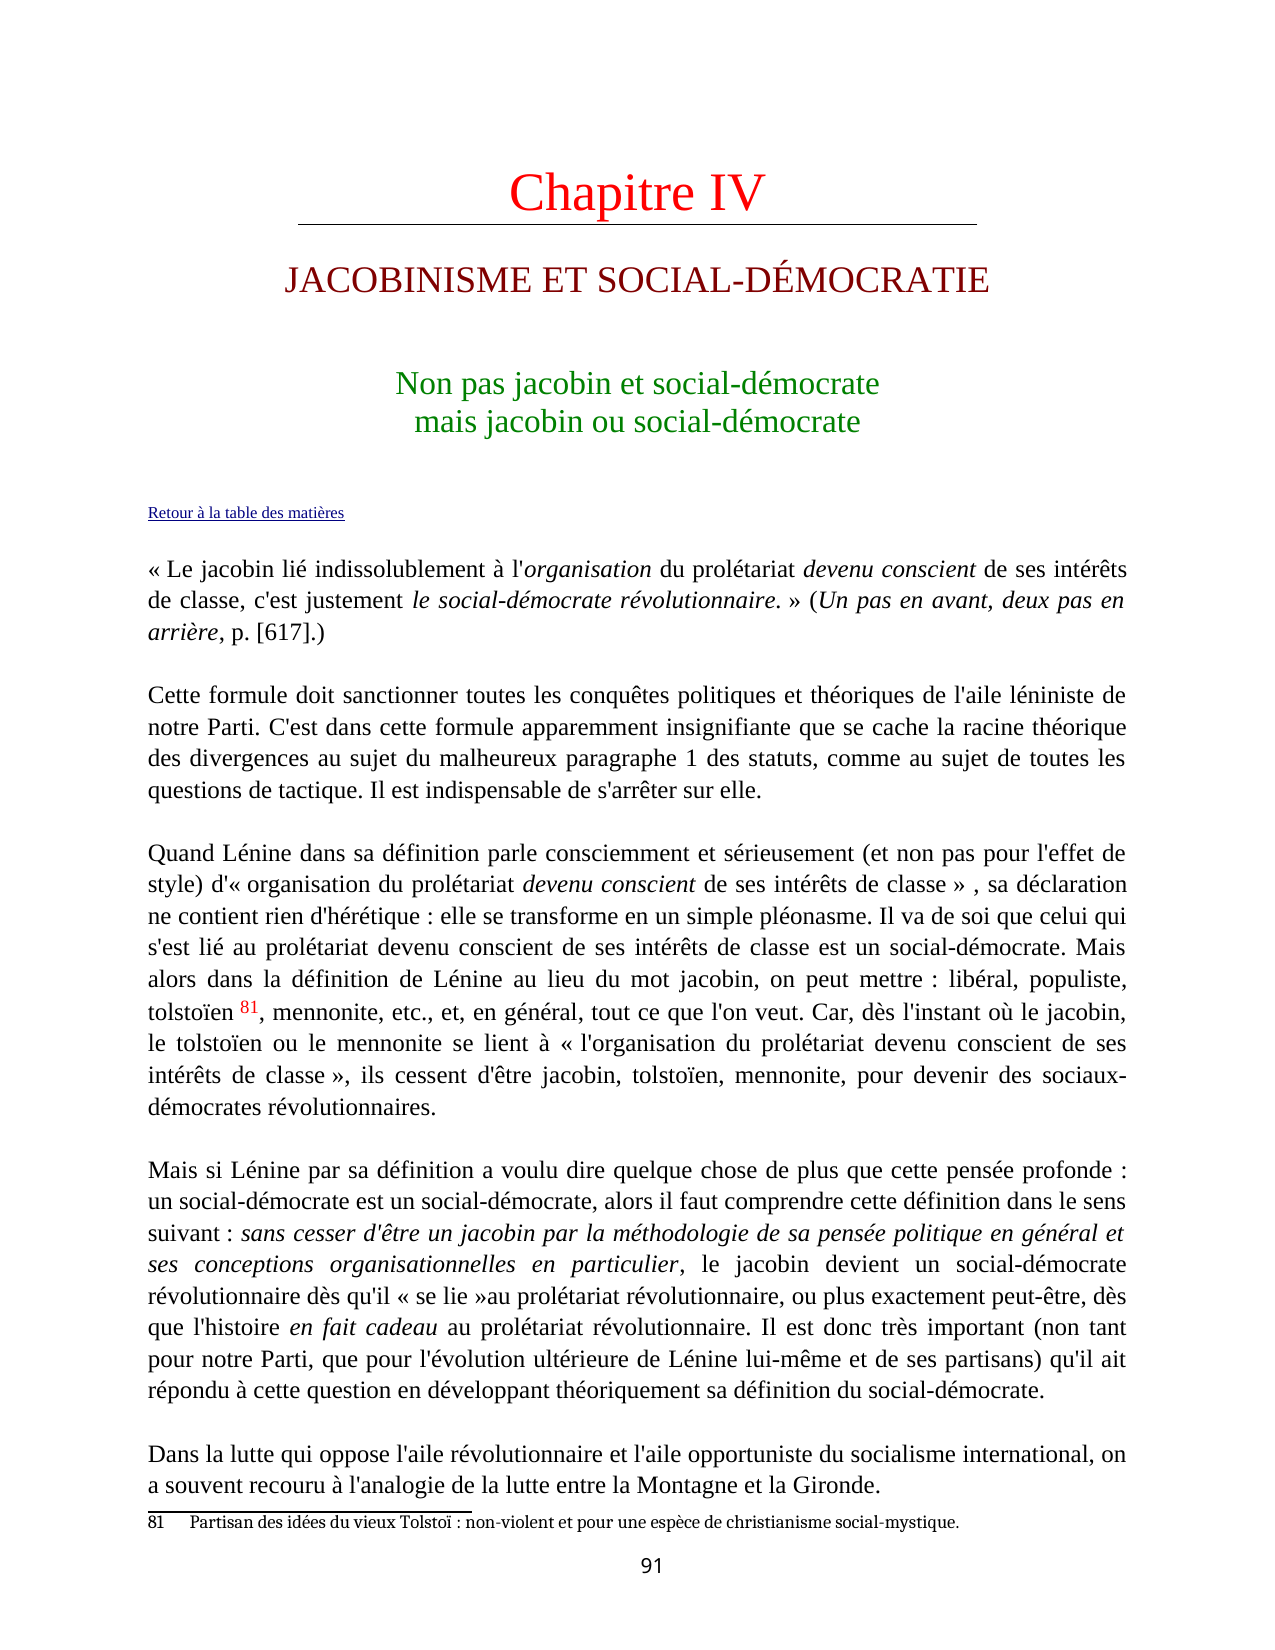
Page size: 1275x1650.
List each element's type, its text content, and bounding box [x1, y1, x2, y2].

text Dans la lutte qui oppose l'aile révolutionnaire et l'aile opportuniste du socialisme international, on a souvent recouru à l'analogie de la lutte entre la Montagne et la Gironde. [148, 1439, 1127, 1499]
text JACOBINISME ET SOCIAL-DÉMOCRATIE [148, 257, 1127, 300]
text Partisan des idées du vieux Tolstoï : non-violent et pour une espèce de christianisme social-mystique. [148, 1512, 1127, 1534]
text Chapitre IV [298, 160, 977, 224]
text Non pas jacobin et social-démocrate mais jacobin ou social-démocrate [148, 363, 1127, 440]
text Retour à la table des matières [148, 503, 1118, 522]
text « Le jacobin lié indissolublement à l'organisation du prolétariat devenu conscient de ses intérêts de classe, c'est justement le social-démocrate révolutionnaire. » (Un pas en avant, deux pas en arrière, p. [617].) [148, 554, 1127, 646]
text Cette formule doit sanctionner toutes les conquêtes politiques et théoriques de l'aile léniniste de notre Parti. C'est dans cette formule apparemment insignifiante que se cache la racine théorique des divergences au sujet du malheureux paragraphe 1 des statuts, comme au sujet de toutes les questions de tactique. Il est indispensable de s'arrêter sur elle. [148, 680, 1127, 803]
text Quand Lénine dans sa définition parle consciemment et sérieusement (et non pas pour l'effet de style) d'« organisation du prolétariat devenu conscient de ses intérêts de classe » , sa déclaration ne contient rien d'hérétique : elle se transforme en un simple pléonasme. Il va de soi que celui qui s'est lié au prolétariat devenu conscient de ses intérêts de classe est un social-démocrate. Mais alors dans la définition de Lénine au lieu du mot jacobin, on peut mettre : libéral, populiste, tolstoïen , mennonite, etc., et, en général, tout ce que l'on veut. Car, dès l'instant où le jacobin, le tolstoïen ou le mennonite se lient à « l'organisation du prolétariat devenu conscient de ses intérêts de classe », ils cessent d'être jacobin, tolstoïen, mennonite, pour devenir des sociaux-démocrates révolutionnaires. [148, 838, 1127, 1120]
text Mais si Lénine par sa définition a voulu dire quelque chose de plus que cette pensée profonde : un social-démocrate est un social-démocrate, alors il faut comprendre cette définition dans le sens suivant : sans cesser d'être un jacobin par la méthodologie de sa pensée politique en général et ses conceptions organisationnelles en particulier, le jacobin devient un social-démocrate révolutionnaire dès qu'il « se lie »au prolétariat révolutionnaire, ou plus exactement peut-être, dès que l'histoire en fait cadeau au prolétariat révolutionnaire. Il est donc très important (non tant pour notre Parti, que pour l'évolution ultérieure de Lénine lui-même et de ses partisans) qu'il ait répondu à cette question en développant théoriquement sa définition du social-démocrate. [148, 1155, 1127, 1404]
